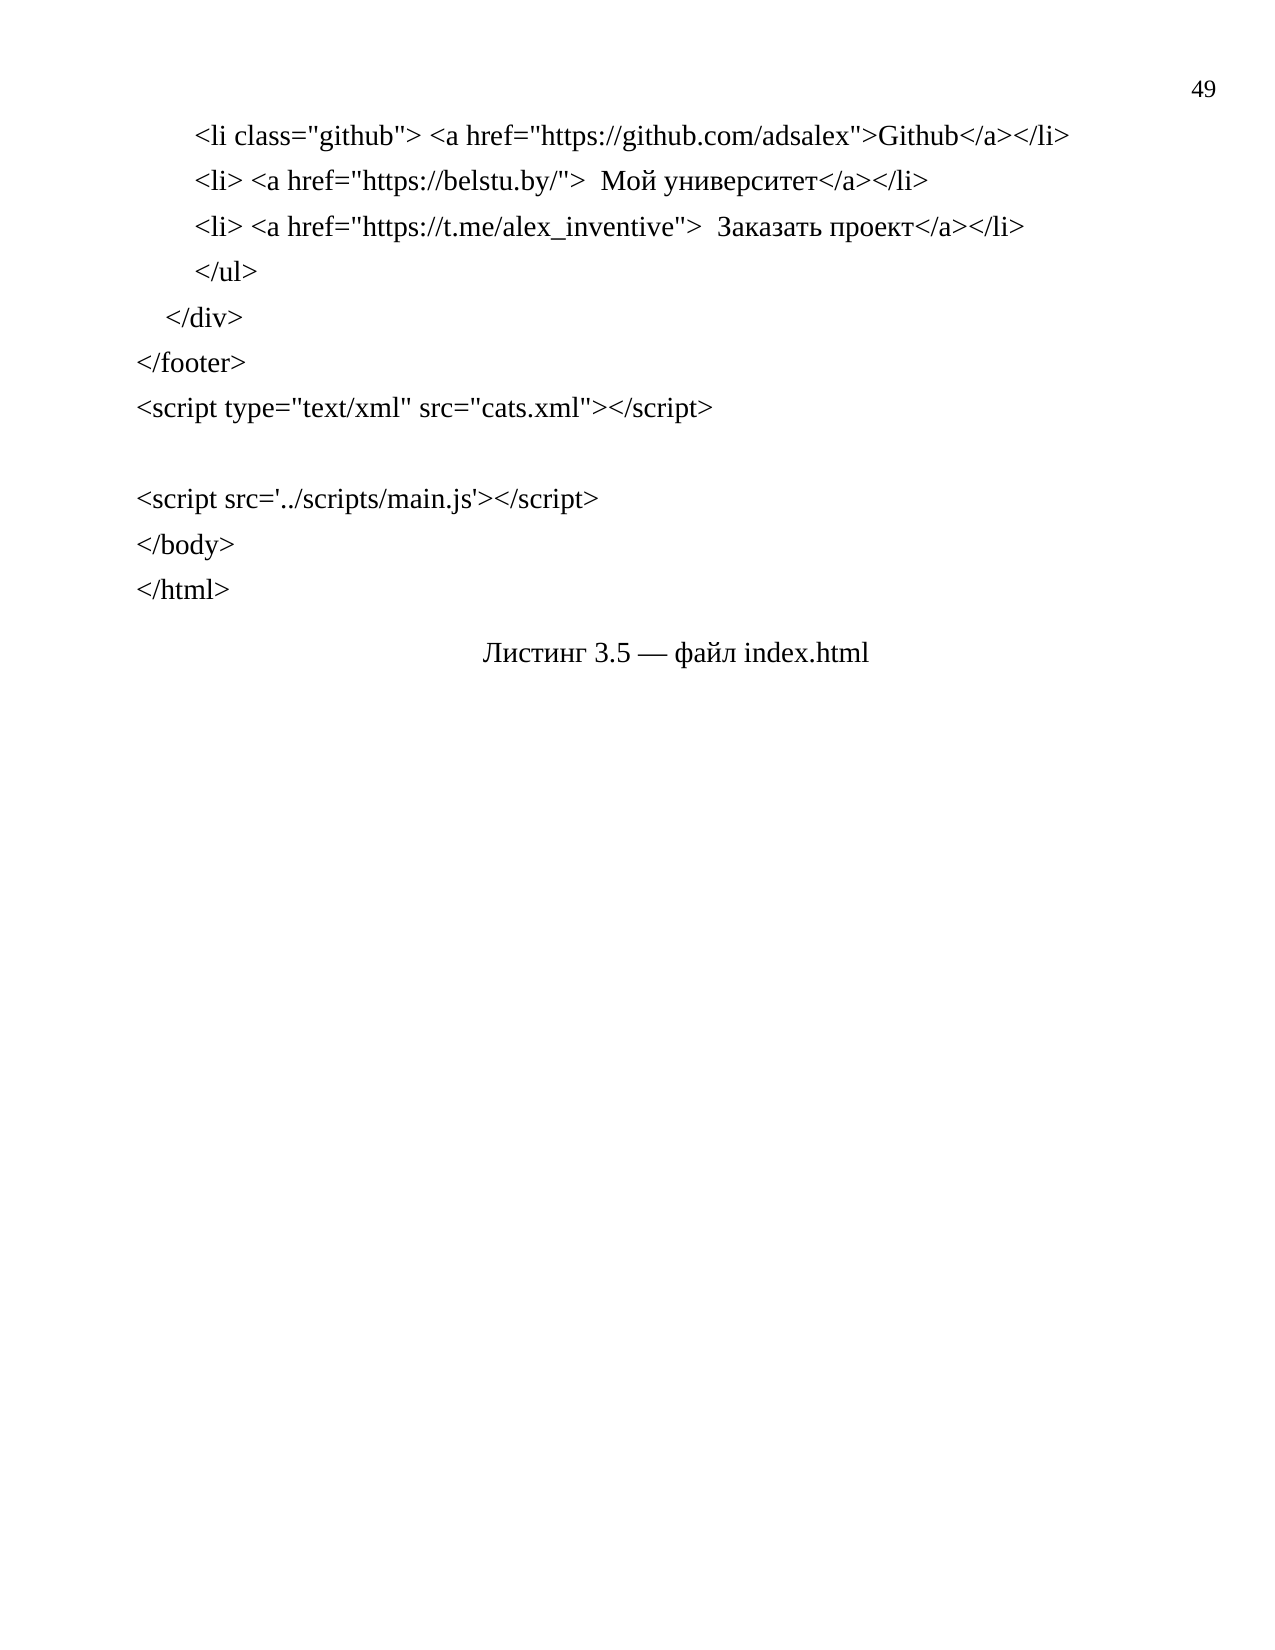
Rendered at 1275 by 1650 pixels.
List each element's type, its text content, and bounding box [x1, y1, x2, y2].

text </ul> [136, 254, 1216, 288]
text Листинг 3.5 — файл index.html [136, 635, 1216, 669]
text </body> [136, 527, 1216, 560]
text <script src='../scripts/main.js'></script> [136, 481, 1216, 515]
text </footer> [136, 345, 1216, 379]
text <li class="github"> <a href="https://github.com/adsalex">Github</a></li> [136, 118, 1216, 152]
text <li> <a href="https://t.me/alex_inventive"> Заказать проект</a></li> [136, 209, 1216, 242]
text </div> [136, 300, 1216, 333]
text </html> [136, 572, 1216, 606]
text <li> <a href="https://belstu.by/"> Мой университет</a></li> [136, 163, 1216, 197]
text <script type="text/xml" src="cats.xml"></script> [136, 391, 1216, 424]
